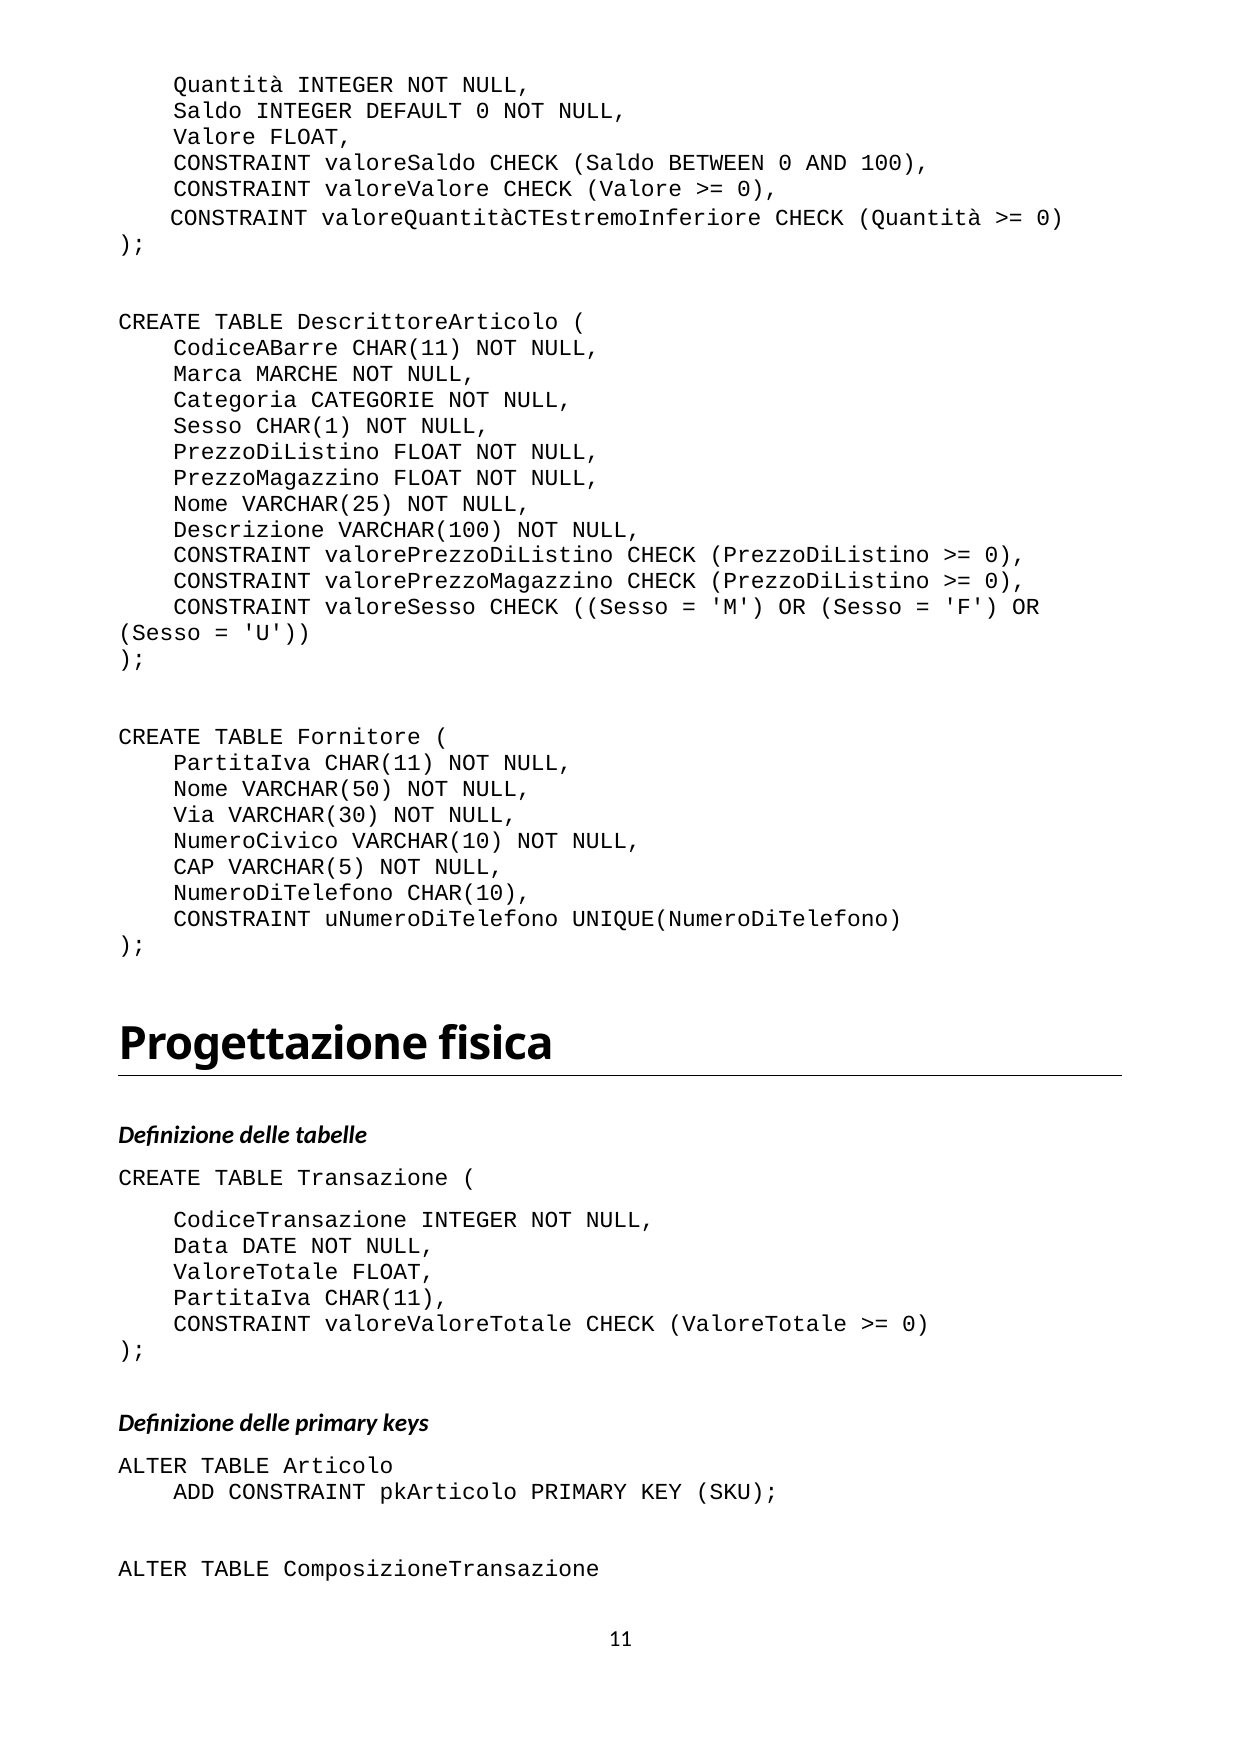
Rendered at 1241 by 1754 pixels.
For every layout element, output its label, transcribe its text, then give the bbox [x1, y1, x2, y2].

text ); [118, 233, 1122, 258]
text CONSTRAINT valoreSaldo CHECK (Saldo BETWEEN 0 AND 100), [118, 152, 1122, 177]
text Categoria CATEGORIE NOT NULL, [118, 388, 1122, 414]
text CREATE TABLE Transazione ( [118, 1166, 1122, 1192]
text ValoreTotale FLOAT, [118, 1261, 1122, 1286]
text Nome VARCHAR(25) NOT NULL, [118, 492, 1122, 518]
text ); [118, 933, 1122, 959]
title Progettazione fisica [118, 1011, 1122, 1075]
text CONSTRAINT valorePrezzoDiListino CHECK (PrezzoDiListino >= 0), [118, 544, 1122, 570]
text Marca MARCHE NOT NULL, [118, 362, 1122, 388]
text Sesso CHAR(1) NOT NULL, [118, 414, 1122, 440]
text PartitaIva CHAR(11) NOT NULL, [118, 751, 1122, 777]
text NumeroCivico VARCHAR(10) NOT NULL, [118, 829, 1122, 855]
text CONSTRAINT uNumeroDiTelefono UNIQUE(NumeroDiTelefono) [118, 907, 1122, 933]
text Quantità INTEGER NOT NULL, [118, 74, 1122, 100]
text CONSTRAINT valoreValoreTotale CHECK (ValoreTotale >= 0) [118, 1312, 1122, 1338]
text Saldo INTEGER DEFAULT 0 NOT NULL, [118, 100, 1122, 126]
text Via VARCHAR(30) NOT NULL, [118, 803, 1122, 829]
text CodiceABarre CHAR(11) NOT NULL, [118, 336, 1122, 362]
text PartitaIva CHAR(11), [118, 1286, 1122, 1312]
text CodiceTransazione INTEGER NOT NULL, [118, 1209, 1122, 1234]
text ALTER TABLE ComposizioneTransazione [118, 1558, 1122, 1584]
text CONSTRAINT valorePrezzoMagazzino CHECK (PrezzoDiListino >= 0), [118, 570, 1122, 596]
text CONSTRAINT valoreValore CHECK (Valore >= 0), [118, 177, 1122, 203]
text NumeroDiTelefono CHAR(10), [118, 881, 1122, 907]
text CREATE TABLE DescrittoreArticolo ( [118, 310, 1122, 336]
text CAP VARCHAR(5) NOT NULL, [118, 855, 1122, 881]
text ALTER TABLE Articolo [118, 1454, 1122, 1480]
text PrezzoMagazzino FLOAT NOT NULL, [118, 466, 1122, 492]
text ADD CONSTRAINT pkArticolo PRIMARY KEY (SKU); [118, 1480, 1122, 1506]
text CONSTRAINT valoreSesso CHECK ((Sesso = 'M') OR (Sesso = 'F') OR (Sesso = 'U')) [118, 596, 1122, 648]
text Valore FLOAT, [118, 126, 1122, 152]
text Definizione delle tabelle [118, 1119, 1122, 1149]
text Nome VARCHAR(50) NOT NULL, [118, 777, 1122, 803]
text Descrizione VARCHAR(100) NOT NULL, [118, 518, 1122, 544]
text Definizione delle primary keys [118, 1407, 1122, 1437]
text PrezzoDiListino FLOAT NOT NULL, [118, 440, 1122, 466]
text CREATE TABLE Fornitore ( [118, 725, 1122, 751]
text ); [118, 1338, 1122, 1364]
text Data DATE NOT NULL, [118, 1234, 1122, 1261]
text CONSTRAINT valoreQuantitàCTEstremoInferiore CHECK (Quantità >= 0) [118, 203, 1122, 233]
text ); [118, 648, 1122, 673]
